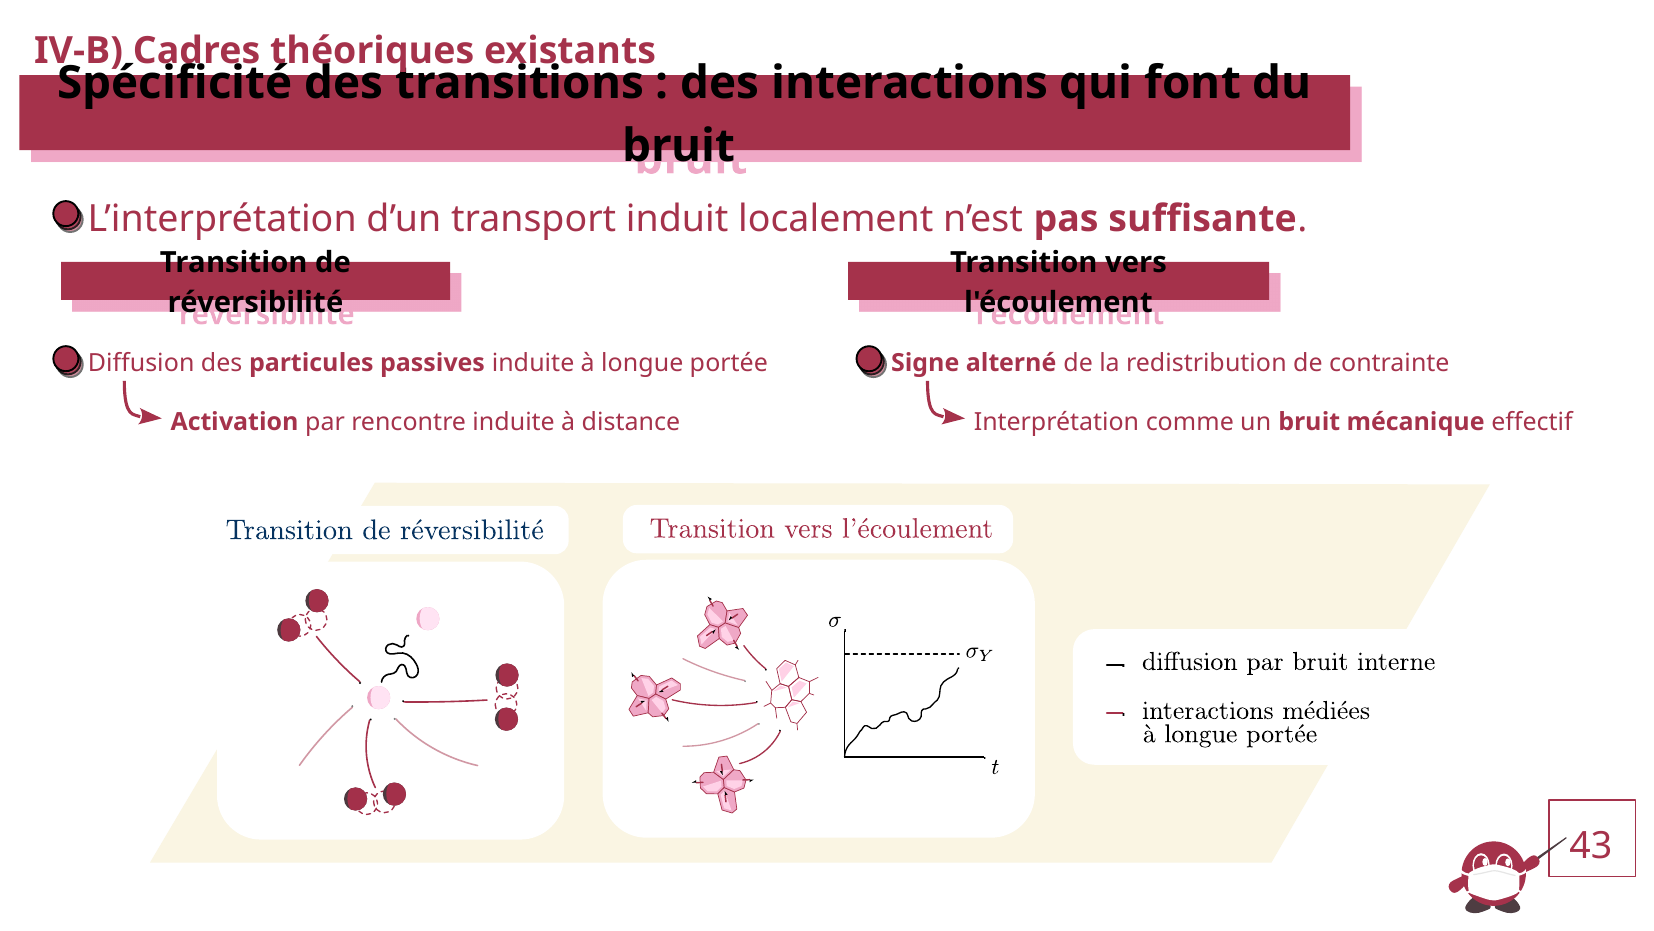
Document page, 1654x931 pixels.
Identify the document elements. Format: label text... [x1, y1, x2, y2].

text_box Interprétation comme un bruit mécanique effectif [958, 396, 1576, 470]
text_box Diffusion des particules passives induite à longue portée [37, 337, 735, 397]
text_box Spécificité des transitions : des interactions qui font du bruit [19, 75, 1351, 151]
text_box [1492, 811, 1654, 887]
text_box IV-B) Cadres théoriques existants [19, 16, 1238, 76]
picture [150, 482, 1637, 914]
text_box Transition vers l'écoulement [848, 261, 1270, 300]
text_box Signe alterné de la redistribution de contrainte [840, 337, 1516, 397]
text_box Activation par rencontre induite à distance [155, 396, 713, 470]
text_box Transition de réversibilité [61, 261, 451, 300]
text_box L’interprétation d’un transport induit localement n’est pas suffisante. [37, 183, 1594, 243]
